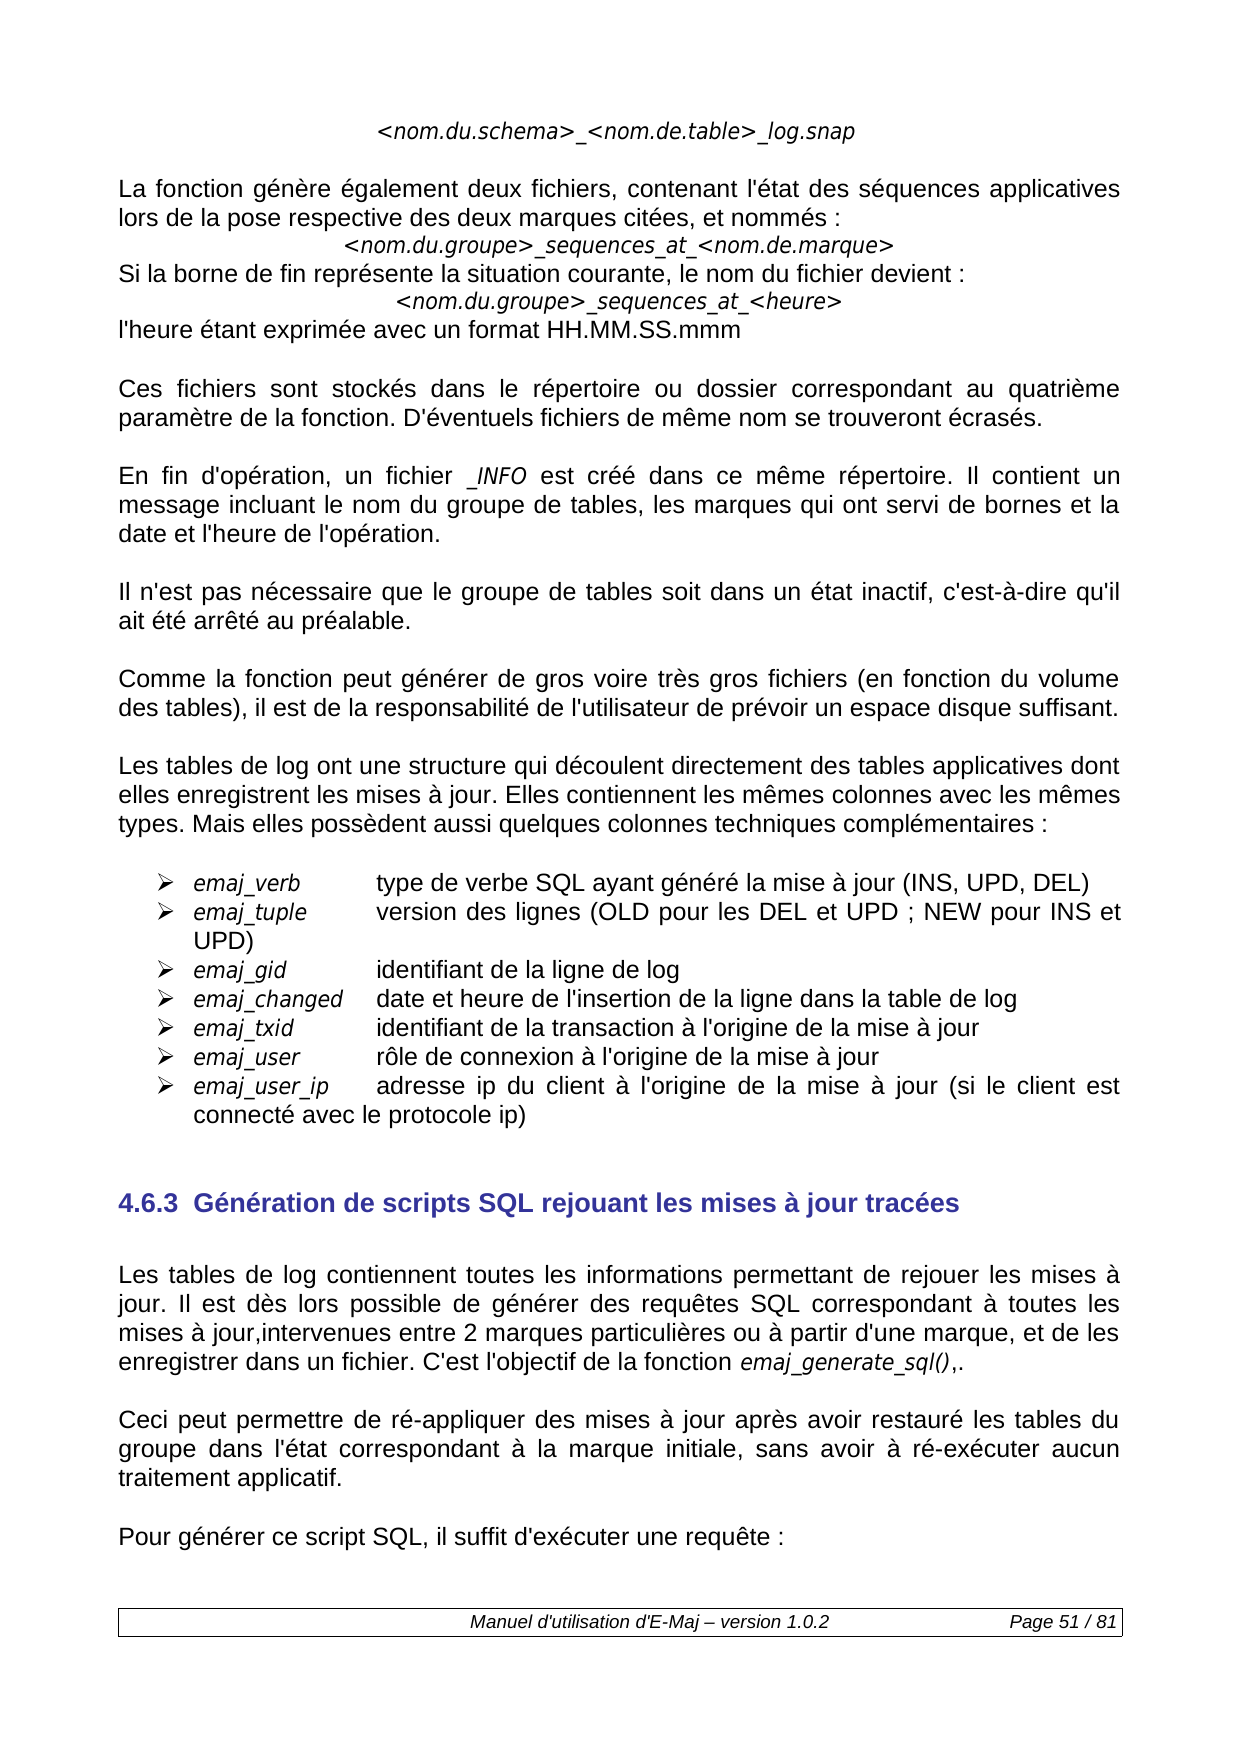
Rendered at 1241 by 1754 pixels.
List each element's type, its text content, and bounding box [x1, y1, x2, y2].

list emaj_user rôle de connexion à l'origine de la mise à jour [156, 1042, 1122, 1071]
text Les tables de log contiennent toutes les informations permettant de rejouer les mises à jour. Il est dès lors possible de générer des requêtes SQL correspondant à toutes les mises à jour,intervenues entre 2 marques particulières ou à partir d'une marque, et de les enregistrer dans un fichier. C'est l'objectif de la fonction emaj_generate_sql(),. [118, 1260, 1122, 1376]
text <nom.du.groupe>_sequences_at_<nom.de.marque> [118, 232, 1122, 259]
text Les tables de log ont une structure qui découlent directement des tables applicatives dont elles enregistrent les mises à jour. Elles contiennent les mêmes colonnes avec les mêmes types. Mais elles possèdent aussi quelques colonnes techniques complémentaires : [118, 751, 1122, 838]
text Pour générer ce script SQL, il suffit d'exécuter une requête : [118, 1521, 1122, 1550]
text <nom.du.groupe>_sequences_at_<heure> [118, 288, 1122, 315]
subtitle Génération de scripts SQL rejouant les mises à jour tracées [118, 1187, 1122, 1218]
text En fin d'opération, un fichier _INFO est créé dans ce même répertoire. Il contient un message incluant le nom du groupe de tables, les marques qui ont servi de bornes et la date et l'heure de l'opération. [118, 461, 1122, 548]
text l'heure étant exprimée avec un format HH.MM.SS.mmm [118, 315, 1122, 344]
list emaj_tuple version des lignes (OLD pour les DEL et UPD ; NEW pour INS et UPD) [156, 897, 1122, 955]
text Comme la fonction peut générer de gros voire très gros fichiers (en fonction du volume des tables), il est de la responsabilité de l'utilisateur de prévoir un espace disque suffisant. [118, 664, 1122, 722]
text Ceci peut permettre de ré-appliquer des mises à jour après avoir restauré les tables du groupe dans l'état correspondant à la marque initiale, sans avoir à ré-exécuter aucun traitement applicatif. [118, 1405, 1122, 1492]
list emaj_user_ip adresse ip du client à l'origine de la mise à jour (si le client est connecté avec le protocole ip) [156, 1071, 1122, 1129]
list emaj_gid identifiant de la ligne de log [156, 955, 1122, 984]
text Il n'est pas nécessaire que le groupe de tables soit dans un état inactif, c'est-à-dire qu'il ait été arrêté au préalable. [118, 577, 1122, 635]
text Si la borne de fin représente la situation courante, le nom du fichier devient : [118, 259, 1122, 288]
text Ces fichiers sont stockés dans le répertoire ou dossier correspondant au quatrième paramètre de la fonction. D'éventuels fichiers de même nom se trouveront écrasés. [118, 373, 1122, 432]
text La fonction génère également deux fichiers, contenant l'état des séquences applicatives lors de la pose respective des deux marques citées, et nommés : [118, 174, 1122, 232]
list emaj_verb type de verbe SQL ayant généré la mise à jour (INS, UPD, DEL) [156, 867, 1122, 897]
text <nom.du.schema>_<nom.de.table>_log.snap [118, 118, 1122, 145]
list emaj_txid identifiant de la transaction à l'origine de la mise à jour [156, 1013, 1122, 1042]
list emaj_changed date et heure de l'insertion de la ligne dans la table de log [156, 984, 1122, 1013]
